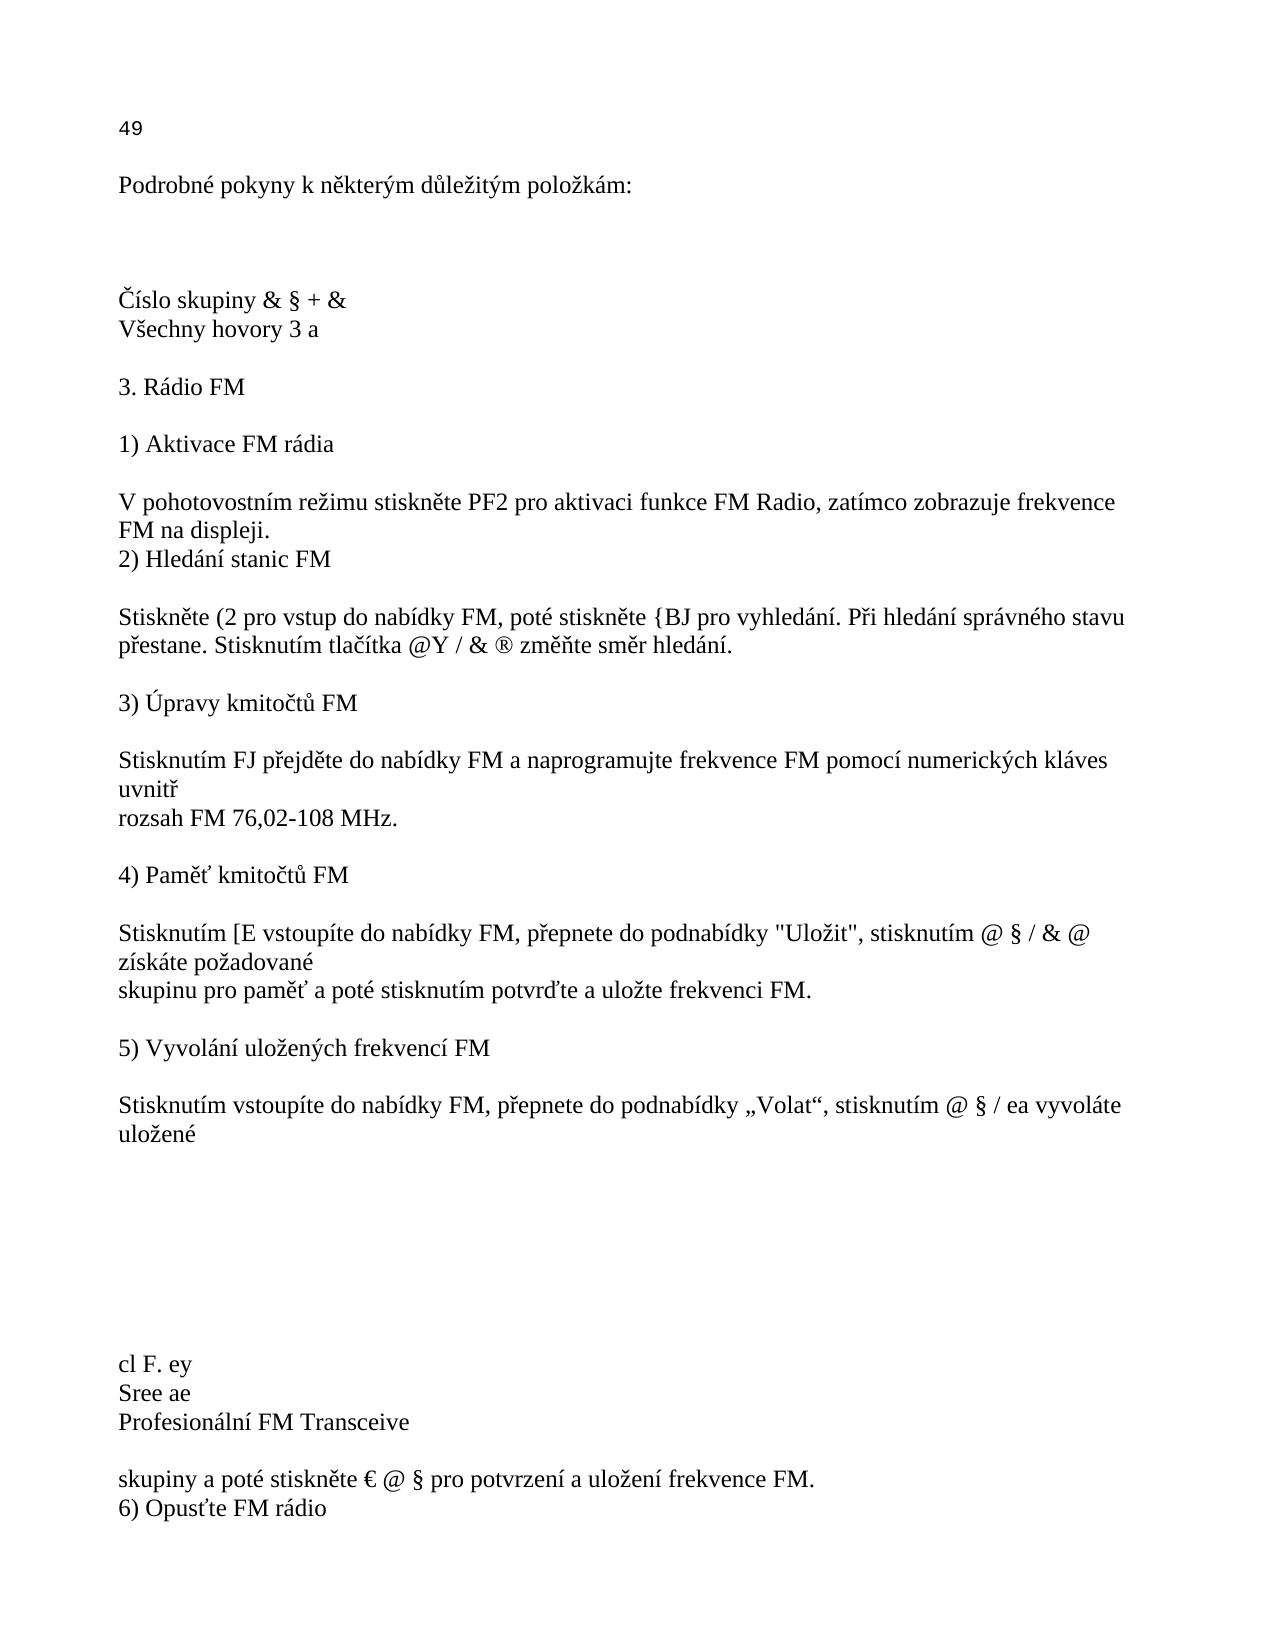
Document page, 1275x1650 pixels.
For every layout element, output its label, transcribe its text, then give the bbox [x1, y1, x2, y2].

text V pohotovostním režimu stiskněte PF2 pro aktivaci funkce FM Radio, zatímco zobrazuje frekvence FM na displeji. [118, 487, 1157, 544]
text Stiskněte (2 pro vstup do nabídky FM, poté stiskněte {BJ pro vyhledání. Při hledání správného stavu [118, 602, 1157, 631]
text Všechny hovory 3 a [118, 314, 1157, 343]
text 5) Vyvolání uložených frekvencí FM [118, 1033, 1157, 1062]
text 6) Opusťte FM rádio [118, 1493, 1157, 1522]
text 4) Paměť kmitočtů FM [118, 861, 1157, 889]
text skupiny a poté stiskněte € @ § pro potvrzení a uložení frekvence FM. [118, 1464, 1157, 1493]
text Číslo skupiny & § + & [118, 286, 1157, 314]
text rozsah FM 76,02-108 MHz. [118, 803, 1157, 832]
text Profesionální FM Transceive [118, 1407, 1157, 1436]
text 3) Úpravy kmitočtů FM [118, 688, 1157, 717]
text Stisknutím vstoupíte do nabídky FM, přepnete do podnabídky „Volat“, stisknutím @ § / ea vyvoláte uložené [118, 1091, 1157, 1148]
text Stisknutím FJ přejděte do nabídky FM a naprogramujte frekvence FM pomocí numerických kláves uvnitř [118, 746, 1157, 803]
text Stisknutím [E vstoupíte do nabídky FM, přepnete do podnabídky "Uložit", stisknutím @ § / & @ získáte požadované [118, 918, 1157, 976]
text 3. Rádio FM [118, 372, 1157, 401]
text cl F. ey [118, 1349, 1157, 1378]
text 2) Hledání stanic FM [118, 544, 1157, 573]
text Podrobné pokyny k některým důležitým položkám: [118, 171, 1157, 199]
text skupinu pro paměť a poté stisknutím potvrďte a uložte frekvenci FM. [118, 976, 1157, 1004]
text 49 [118, 118, 1157, 142]
text Sree ae [118, 1378, 1157, 1407]
text přestane. Stisknutím tlačítka @Y / & ® změňte směr hledání. [118, 631, 1157, 659]
text 1) Aktivace FM rádia [118, 429, 1157, 458]
